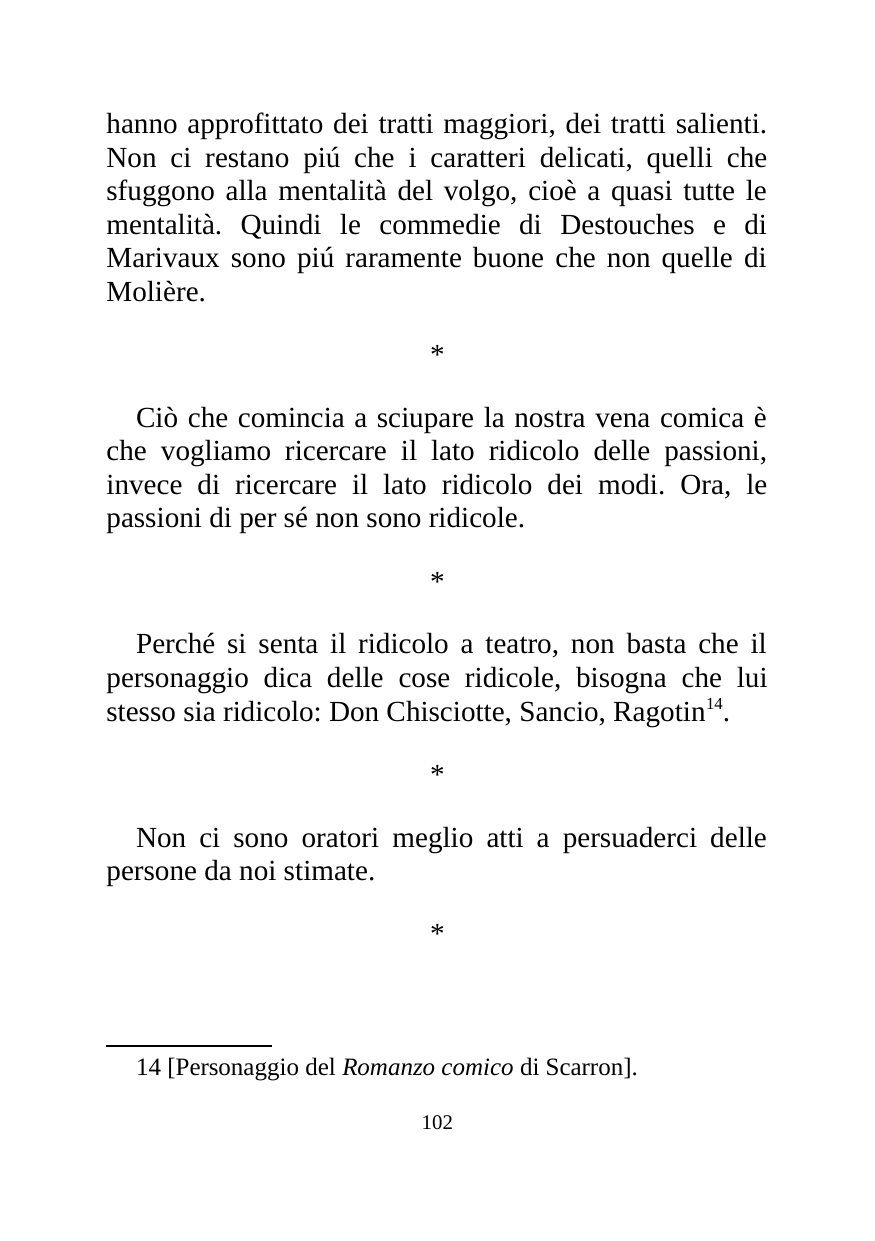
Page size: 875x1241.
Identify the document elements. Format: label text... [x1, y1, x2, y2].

text Ciò che comincia a sciupare la nostra vena comica è che vogliamo ricercare il lato ridicolo delle passioni, invece di ricercare il lato ridicolo dei modi. Ora, le passioni di per sé non sono ridicole. [106, 400, 768, 534]
text * [106, 564, 768, 597]
text * [106, 757, 768, 790]
text Non ci sono oratori meglio atti a persuaderci delle persone da noi stimate. [106, 820, 768, 887]
text * [106, 916, 768, 950]
text * [106, 337, 768, 371]
text hanno approfittato dei tratti maggiori, dei tratti salienti. Non ci restano piú che i caratteri delicati, quelli che sfuggono alla mentalità del volgo, cioè a quasi tutte le mentalità. Quindi le commedie di Destouches e di Marivaux sono piú raramente buone che non quelle di Molière. [106, 106, 768, 307]
text Perché si senta il ridicolo a teatro, non basta che il personaggio dica delle cose ridicole, bisogna che lui stesso sia ridicolo: Don Chisciotte, Sancio, Ragotin. [106, 627, 768, 727]
text [Personaggio del Romanzo comico di Scarron]. [106, 1052, 768, 1080]
